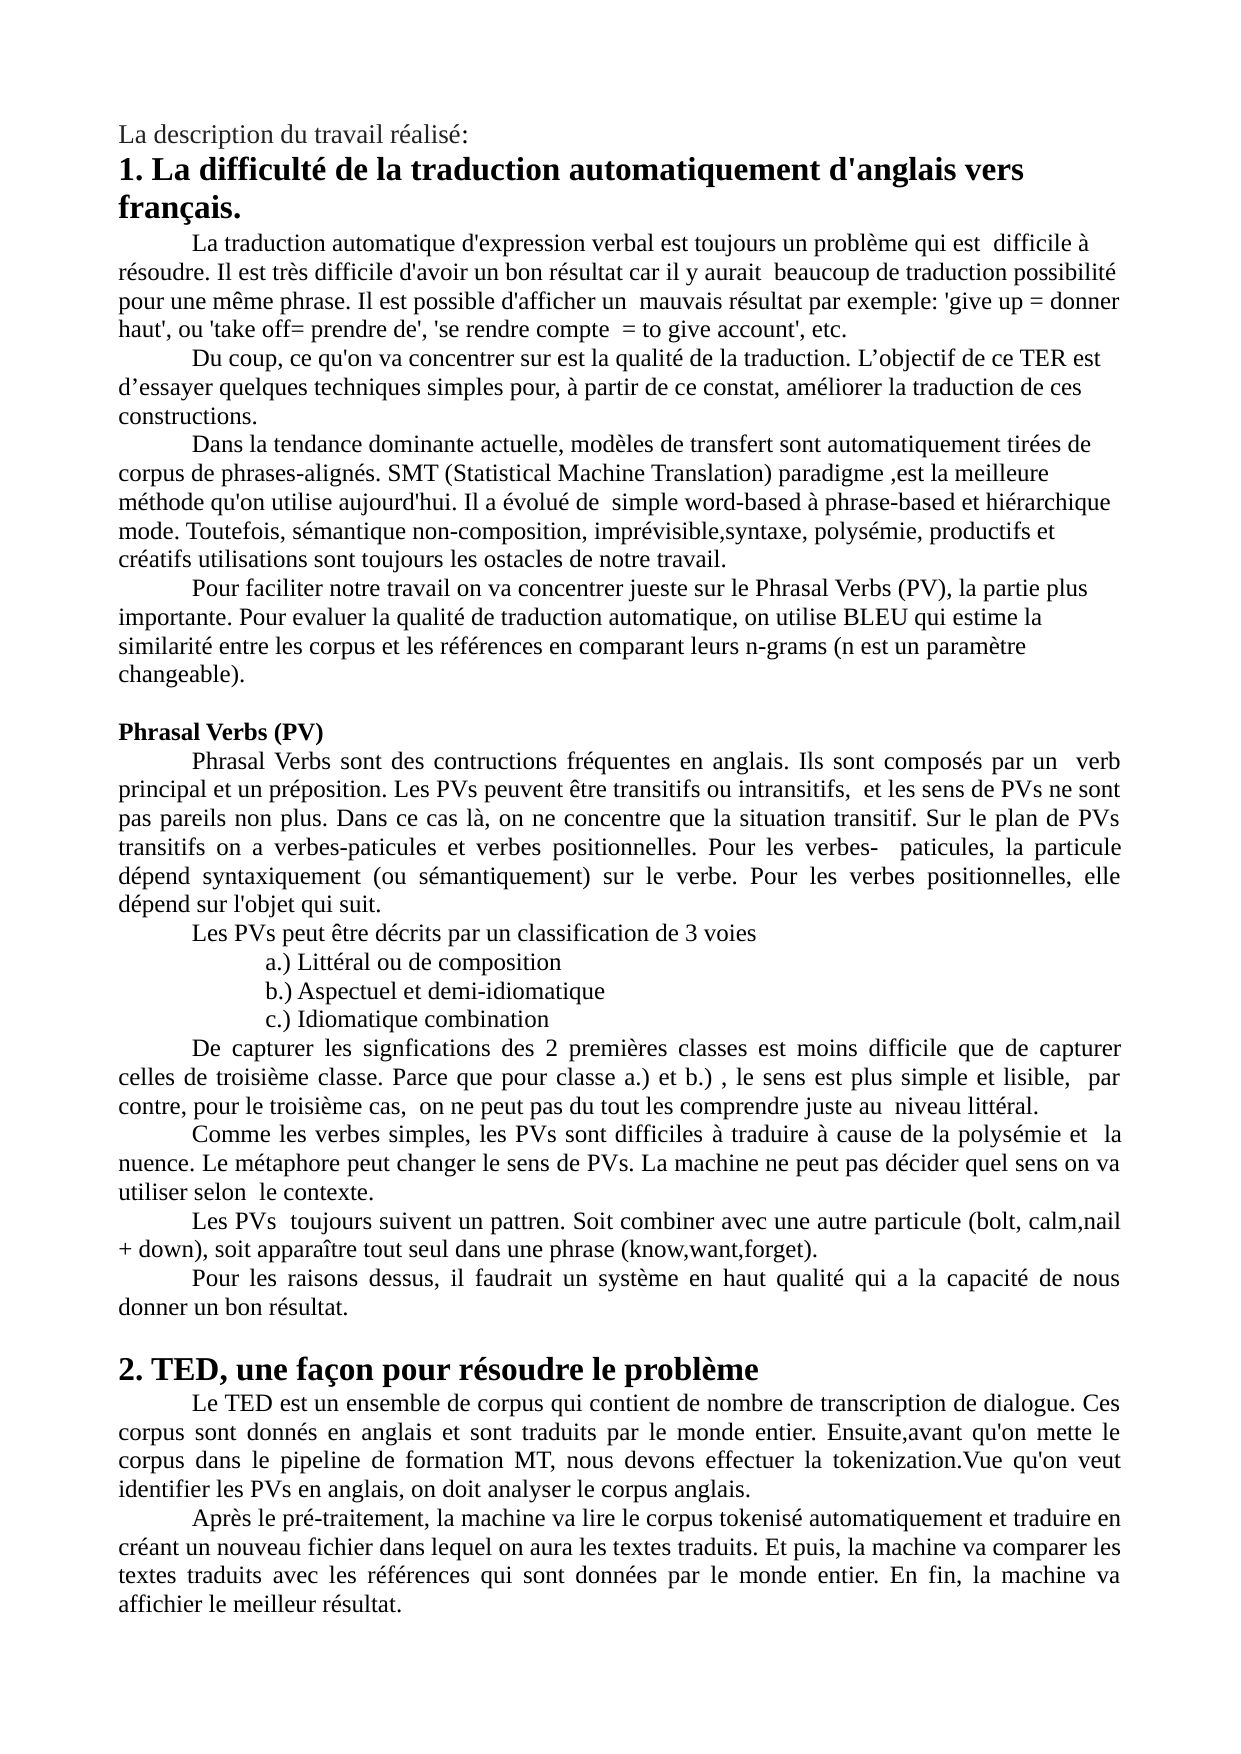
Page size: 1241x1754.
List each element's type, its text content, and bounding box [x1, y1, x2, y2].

text a.) Littéral ou de composition [118, 947, 1122, 976]
text 1. La difficulté de la traduction automatiquement d'anglais vers français. [118, 149, 1122, 226]
text Phrasal Verbs (PV) [118, 717, 1122, 746]
text Du coup, ce qu'on va concentrer sur est la qualité de la traduction. L’objectif de ce TER est d’essayer quelques techniques simples pour, à partir de ce constat, améliorer la traduction de ces constructions. [118, 343, 1122, 429]
text Pour les raisons dessus, il faudrait un système en haut qualité qui a la capacité de nous donner un bon résultat. [118, 1263, 1122, 1321]
text c.) Idiomatique combination [118, 1004, 1122, 1033]
text Comme les verbes simples, les PVs sont difficiles à traduire à cause de la polysémie et la nuence. Le métaphore peut changer le sens de PVs. La machine ne peut pas décider quel sens on va utiliser selon le contexte. [118, 1119, 1122, 1206]
text La traduction automatique d'expression verbal est toujours un problème qui est difficile à résoudre. Il est très difficile d'avoir un bon résultat car il y aurait beaucoup de traduction possibilité pour une même phrase. Il est possible d'afficher un mauvais résultat par exemple: 'give up = donner haut', ou 'take off= prendre de', 'se rendre compte = to give account', etc. [118, 226, 1122, 343]
text Après le pré-traitement, la machine va lire le corpus tokenisé automatiquement et traduire en créant un nouveau fichier dans lequel on aura les textes traduits. Et puis, la machine va comparer les textes traduits avec les références qui sont données par le monde entier. En fin, la machine va affichier le meilleur résultat. [118, 1503, 1122, 1618]
text b.) Aspectuel et demi-idiomatique [118, 976, 1122, 1004]
text Le TED est un ensemble de corpus qui contient de nombre de transcription de dialogue. Ces corpus sont donnés en anglais et sont traduits par le monde entier. Ensuite,avant qu'on mette le corpus dans le pipeline de formation MT, nous devons effectuer la tokenization.Vue qu'on veut identifier les PVs en anglais, on doit analyser le corpus anglais. [118, 1388, 1122, 1503]
text Dans la tendance dominante actuelle, modèles de transfert sont automatiquement tirées de corpus de phrases-alignés. SMT (Statistical Machine Translation) paradigme ,est la meilleure méthode qu'on utilise aujourd'hui. Il a évolué de simple word-based à phrase-based et hiérarchique [118, 429, 1122, 516]
text Pour faciliter notre travail on va concentrer jueste sur le Phrasal Verbs (PV), la partie plus importante. Pour evaluer la qualité de traduction automatique, on utilise BLEU qui estime la similarité entre les corpus et les références en comparant leurs n-grams (n est un paramètre changeable). [118, 573, 1122, 688]
text De capturer les signfications des 2 premières classes est moins difficile que de capturer celles de troisième classe. Parce que pour classe a.) et b.) , le sens est plus simple et lisible, par contre, pour le troisième cas, on ne peut pas du tout les comprendre juste au niveau littéral. [118, 1033, 1122, 1119]
text Les PVs toujours suivent un pattren. Soit combiner avec une autre particule (bolt, calm,nail + down), soit apparaître tout seul dans une phrase (know,want,forget). [118, 1206, 1122, 1263]
text 2. TED, une façon pour résoudre le problème [118, 1349, 1122, 1388]
text Phrasal Verbs sont des contructions fréquentes en anglais. Ils sont composés par un verb principal et un préposition. Les PVs peuvent être transitifs ou intransitifs, et les sens de PVs ne sont pas pareils non plus. Dans ce cas là, on ne concentre que la situation transitif. Sur le plan de PVs transitifs on a verbes-paticules et verbes positionnelles. Pour les verbes- paticules, la particule dépend syntaxiquement (ou sémantiquement) sur le verbe. Pour les verbes positionnelles, elle dépend sur l'objet qui suit. [118, 746, 1122, 918]
text Les PVs peut être décrits par un classification de 3 voies [118, 918, 1122, 947]
text mode. Toutefois, sémantique non-composition, imprévisible,syntaxe, polysémie, productifs et créatifs utilisations sont toujours les ostacles de notre travail. [118, 516, 1122, 573]
text La description du travail réalisé: [118, 118, 1122, 149]
